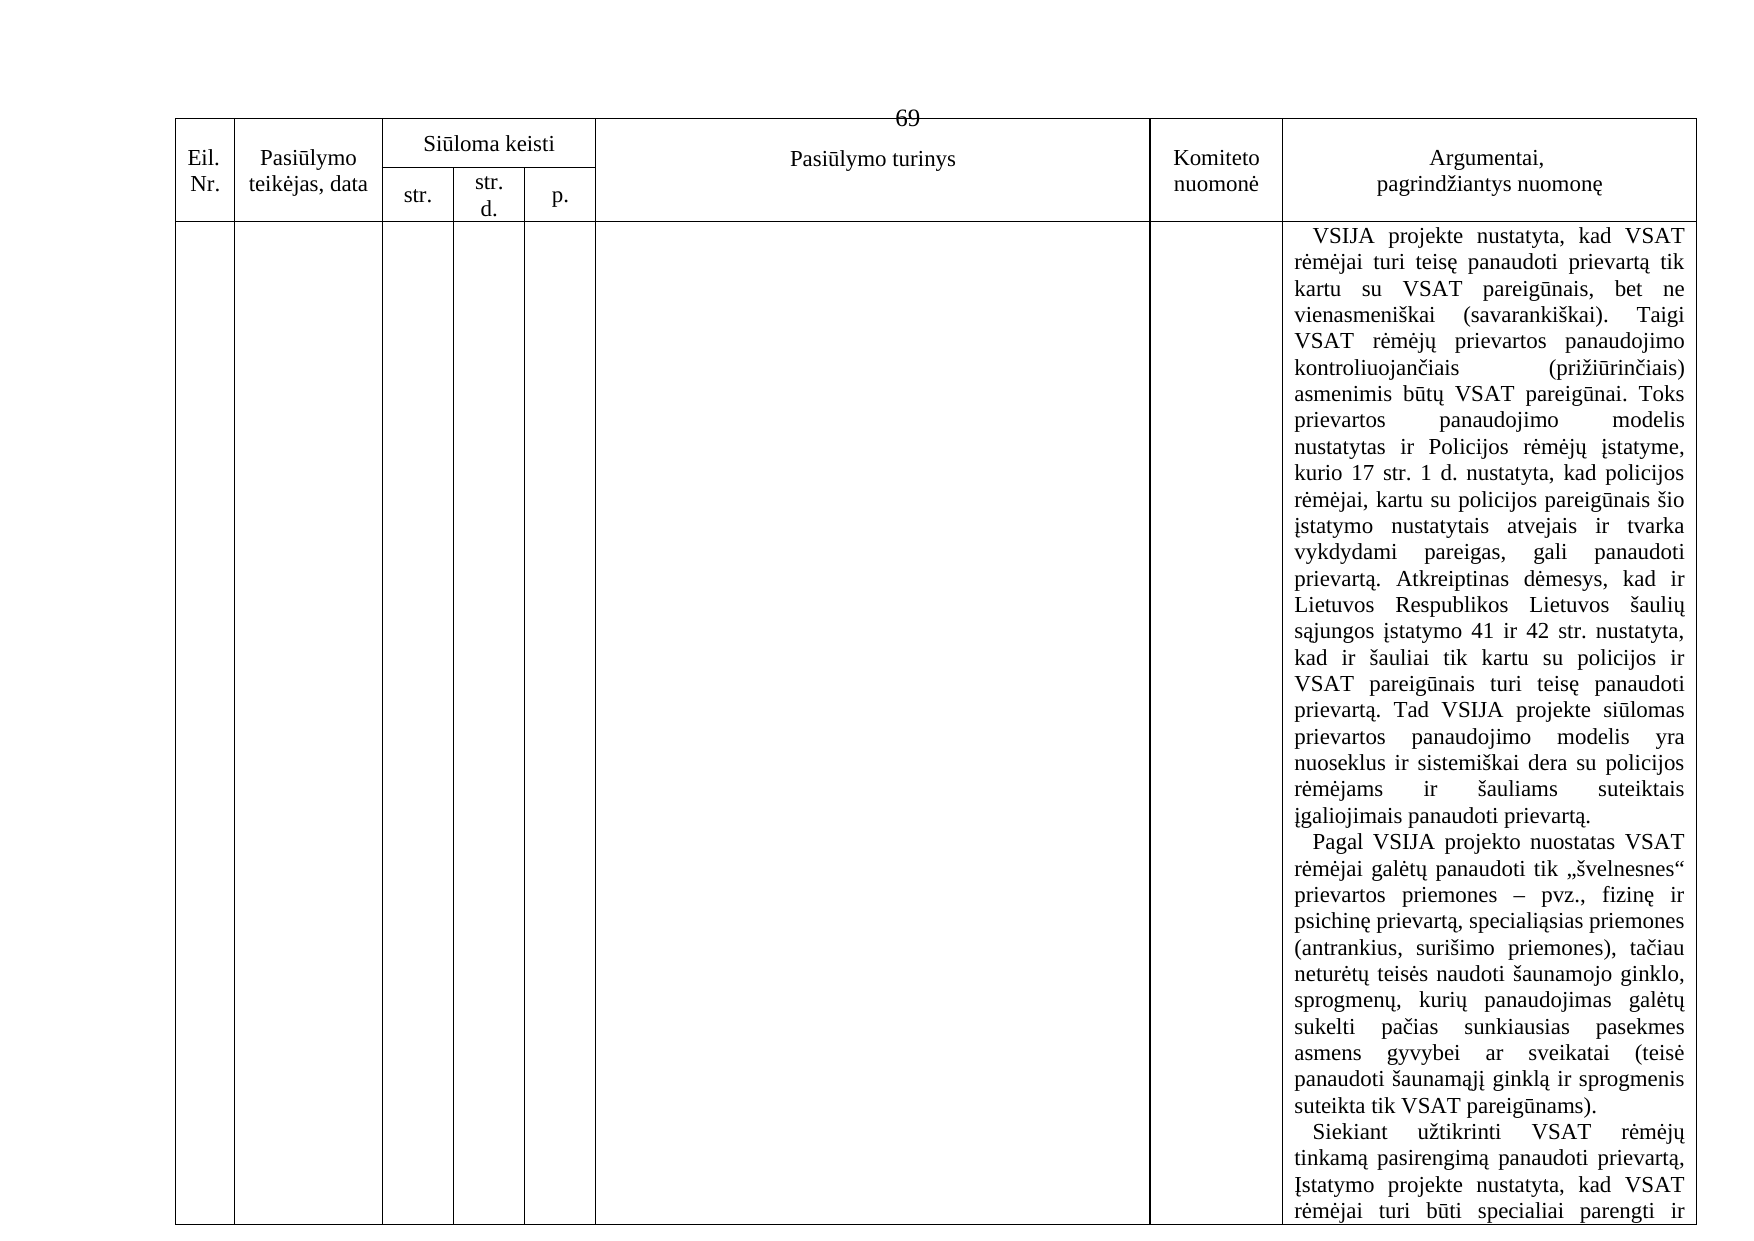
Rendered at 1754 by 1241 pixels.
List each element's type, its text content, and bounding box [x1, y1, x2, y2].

table_cell p. [525, 168, 595, 221]
table_header Siūloma keisti [383, 119, 595, 167]
table_cell str. [383, 168, 453, 221]
table_cell [596, 222, 1149, 1223]
table_header Komiteto nuomonė [1151, 119, 1282, 221]
table_cell [176, 222, 234, 1223]
table_cell [383, 222, 453, 1223]
table_cell [454, 222, 524, 1223]
table_cell [235, 222, 382, 1223]
table_header Argumentai, pagrindžiantys nuomonę [1283, 119, 1696, 221]
table_header Pasiūlymo turinys [596, 119, 1149, 221]
table_header Pasiūlymo teikėjas, data [235, 119, 382, 221]
table_cell [525, 222, 595, 1223]
table_cell [1151, 222, 1282, 1223]
table_cell str. d. [454, 168, 524, 221]
table_cell VSIJA projekte nustatyta, kad VSAT rėmėjai turi teisę panaudoti prievartą tik kartu su VSAT pareigūnais, bet ne vienasmeniškai (savarankiškai). Taigi VSAT rėmėjų prievartos panaudojimo kontroliuojančiais (prižiūrinčiais) asmenimis būtų VSAT pareigūnai. Toks prievartos panaudojimo modelis nustatytas ir Policijos rėmėjų įstatyme, kurio 17 str. 1 d. nustatyta, kad policijos rėmėjai, kartu su policijos pareigūnais šio įstatymo nustatytais atvejais ir tvarka vykdydami pareigas, gali panaudoti prievartą. Atkreiptinas dėmesys, kad ir Lietuvos Respublikos Lietuvos šaulių sąjungos įstatymo 41 ir 42 str. nustatyta, kad ir šauliai tik kartu su policijos ir VSAT pareigūnais turi teisę panaudoti prievartą. Tad VSIJA projekte siūlomas prievartos panaudojimo modelis yra nuoseklus ir sistemiškai dera su policijos rėmėjams ir šauliams suteiktais įgaliojimais panaudoti prievartą. Pagal VSIJA projekto nuostatas VSAT rėmėjai galėtų panaudoti tik „švelnesnes“ prievartos priemones – pvz., fizinę ir psichinę prievartą, specialiąsias priemones (antrankius, surišimo priemones), tačiau neturėtų teisės naudoti šaunamojo ginklo, sprogmenų, kurių panaudojimas galėtų sukelti pačias sunkiausias pasekmes asmens gyvybei ar sveikatai (teisė panaudoti šaunamąjį ginklą ir sprogmenis suteikta tik VSAT pareigūnams). Siekiant užtikrinti VSAT rėmėjų tinkamą pasirengimą panaudoti prievartą, Įstatymo projekte nustatyta, kad VSAT rėmėjai turi būti specialiai parengti ir [1283, 222, 1696, 1223]
table_header Eil. Nr. [176, 119, 234, 221]
